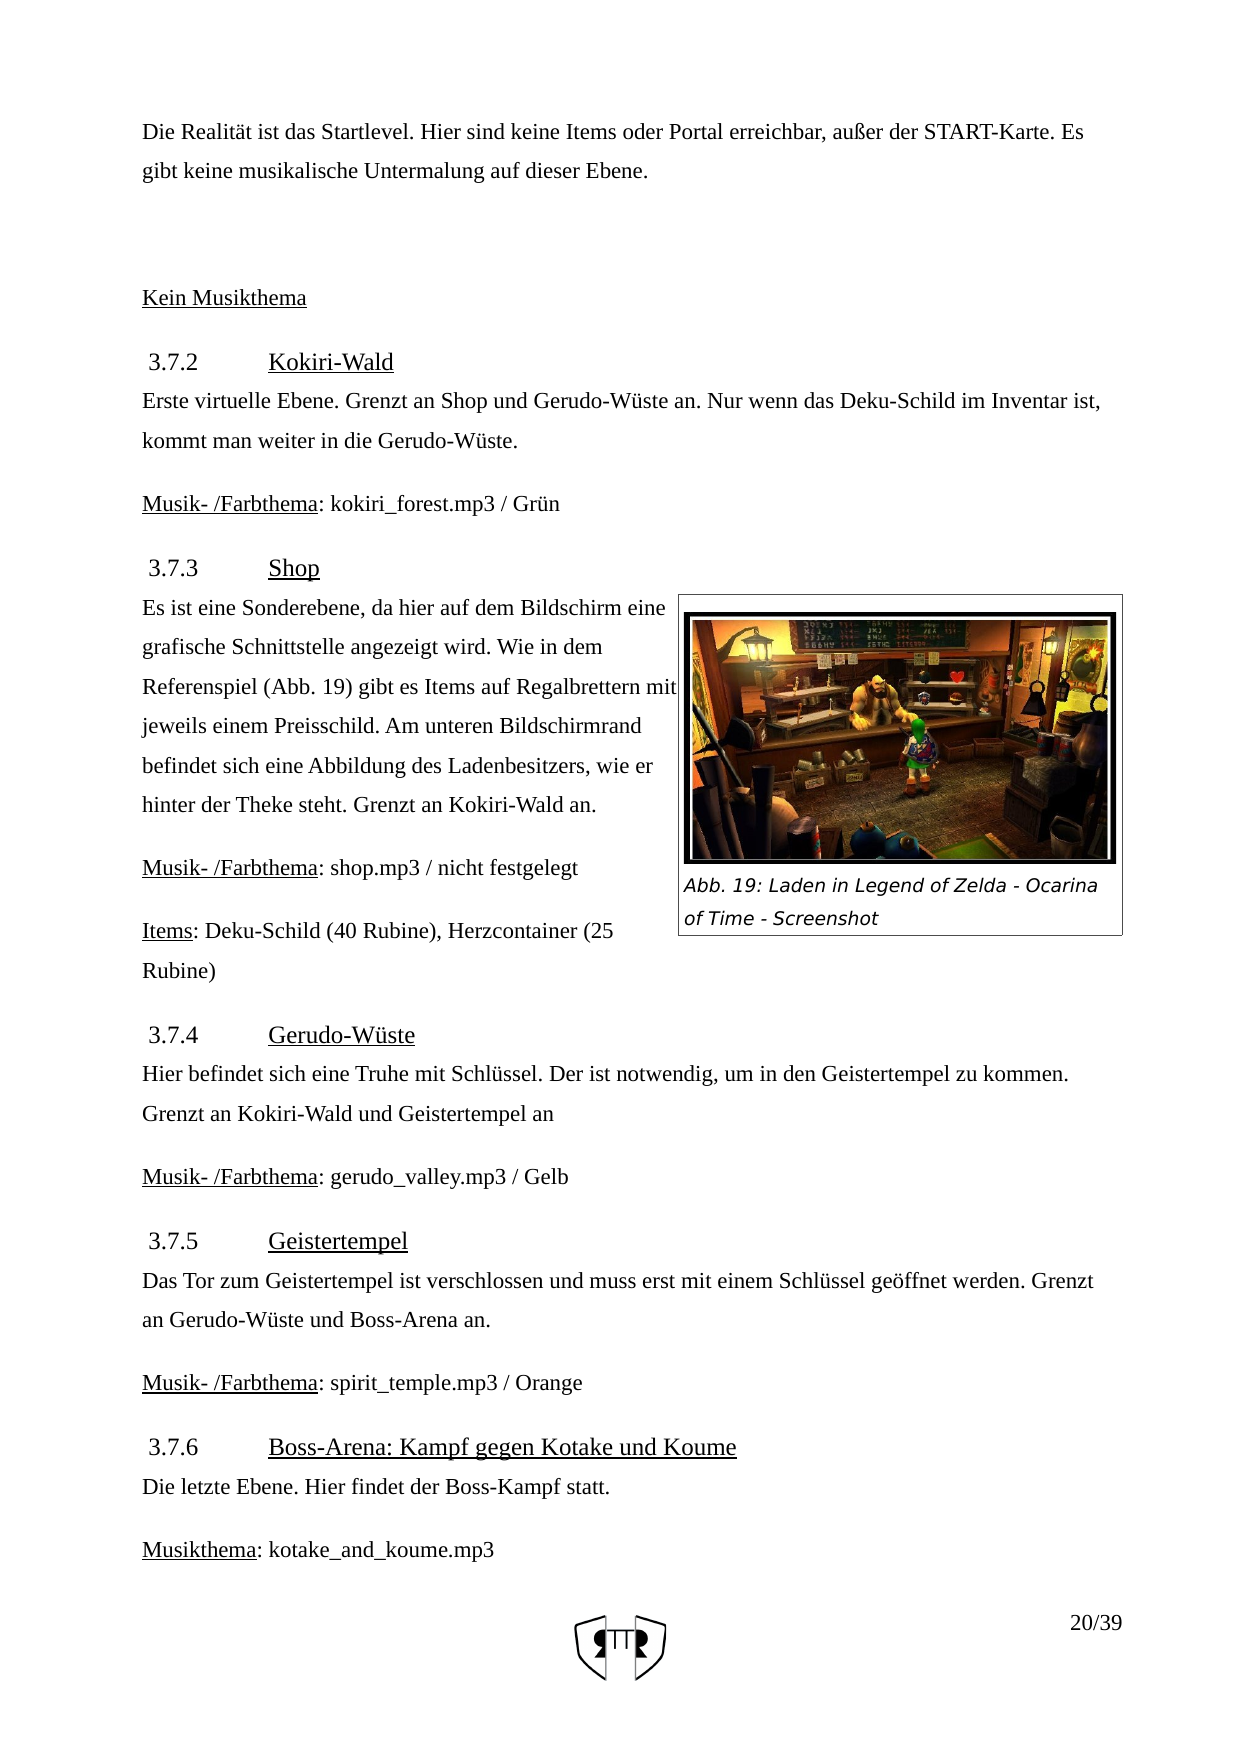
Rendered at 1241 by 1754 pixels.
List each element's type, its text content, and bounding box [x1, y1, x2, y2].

text Musik- /Farbthema: kokiri_forest.mp3 / Grün [142, 490, 1122, 516]
text Das Tor zum Geistertempel ist verschlossen und muss erst mit einem Schlüssel geöffnet werden. Grenzt an Gerudo-Wüste und Boss-Arena an. [142, 1267, 1122, 1333]
text Musikthema: kotake_and_koume.mp3 [142, 1536, 1122, 1562]
picture [683, 612, 1117, 864]
text Die Realität ist das Startlevel. Hier sind keine Items oder Portal erreichbar, außer der START-Karte. Es gibt keine musikalische Untermalung auf dieser Ebene. [142, 118, 1122, 184]
text Erste virtuelle Ebene. Grenzt an Shop und Gerudo-Wüste an. Nur wenn das Deku-Schild im Inventar ist, kommt man weiter in die Gerudo-Wüste. [142, 387, 1122, 453]
subtitle Boss-Arena: Kampf gegen Kotake und Koume [142, 1432, 1122, 1461]
text Musik- /Farbthema: shop.mp3 / nicht festgelegt [142, 854, 678, 881]
text Es ist eine Sonderebene, da hier auf dem Bildschirm eine grafische Schnittstelle angezeigt wird. Wie in dem Referenspiel (Abb. 19) gibt es Items auf Regalbrettern mit jeweils einem Preisschild. Am unteren Bildschirmrand befindet sich eine Abbildung des Ladenbesitzers, wie er hinter der Theke steht. Grenzt an Kokiri-Wald an. [142, 594, 678, 817]
text Abb. 19: Laden in Legend of Zelda - Ocarina of Time - Screenshot [684, 864, 1116, 929]
text Kein Musikthema [142, 284, 1122, 310]
text [679, 872, 1122, 934]
text Musik- /Farbthema: gerudo_valley.mp3 / Gelb [142, 1163, 1122, 1189]
subtitle Kokiri-Wald [142, 347, 1122, 376]
text Musik- /Farbthema: spirit_temple.mp3 / Orange [142, 1369, 1122, 1396]
subtitle Shop [142, 553, 1122, 582]
subtitle Gerudo-Wüste [142, 1020, 1122, 1049]
text Die letzte Ebene. Hier findet der Boss-Kampf statt. [142, 1473, 1122, 1499]
text Items: Deku-Schild (40 Rubine), Herzcontainer (25 Rubine) [142, 917, 1122, 983]
text Hier befindet sich eine Truhe mit Schlüssel. Der ist notwendig, um in den Geistertempel zu kommen. Grenzt an Kokiri-Wald und Geistertempel an [142, 1061, 1122, 1126]
picture [574, 1615, 667, 1681]
subtitle Geistertempel [142, 1226, 1122, 1255]
